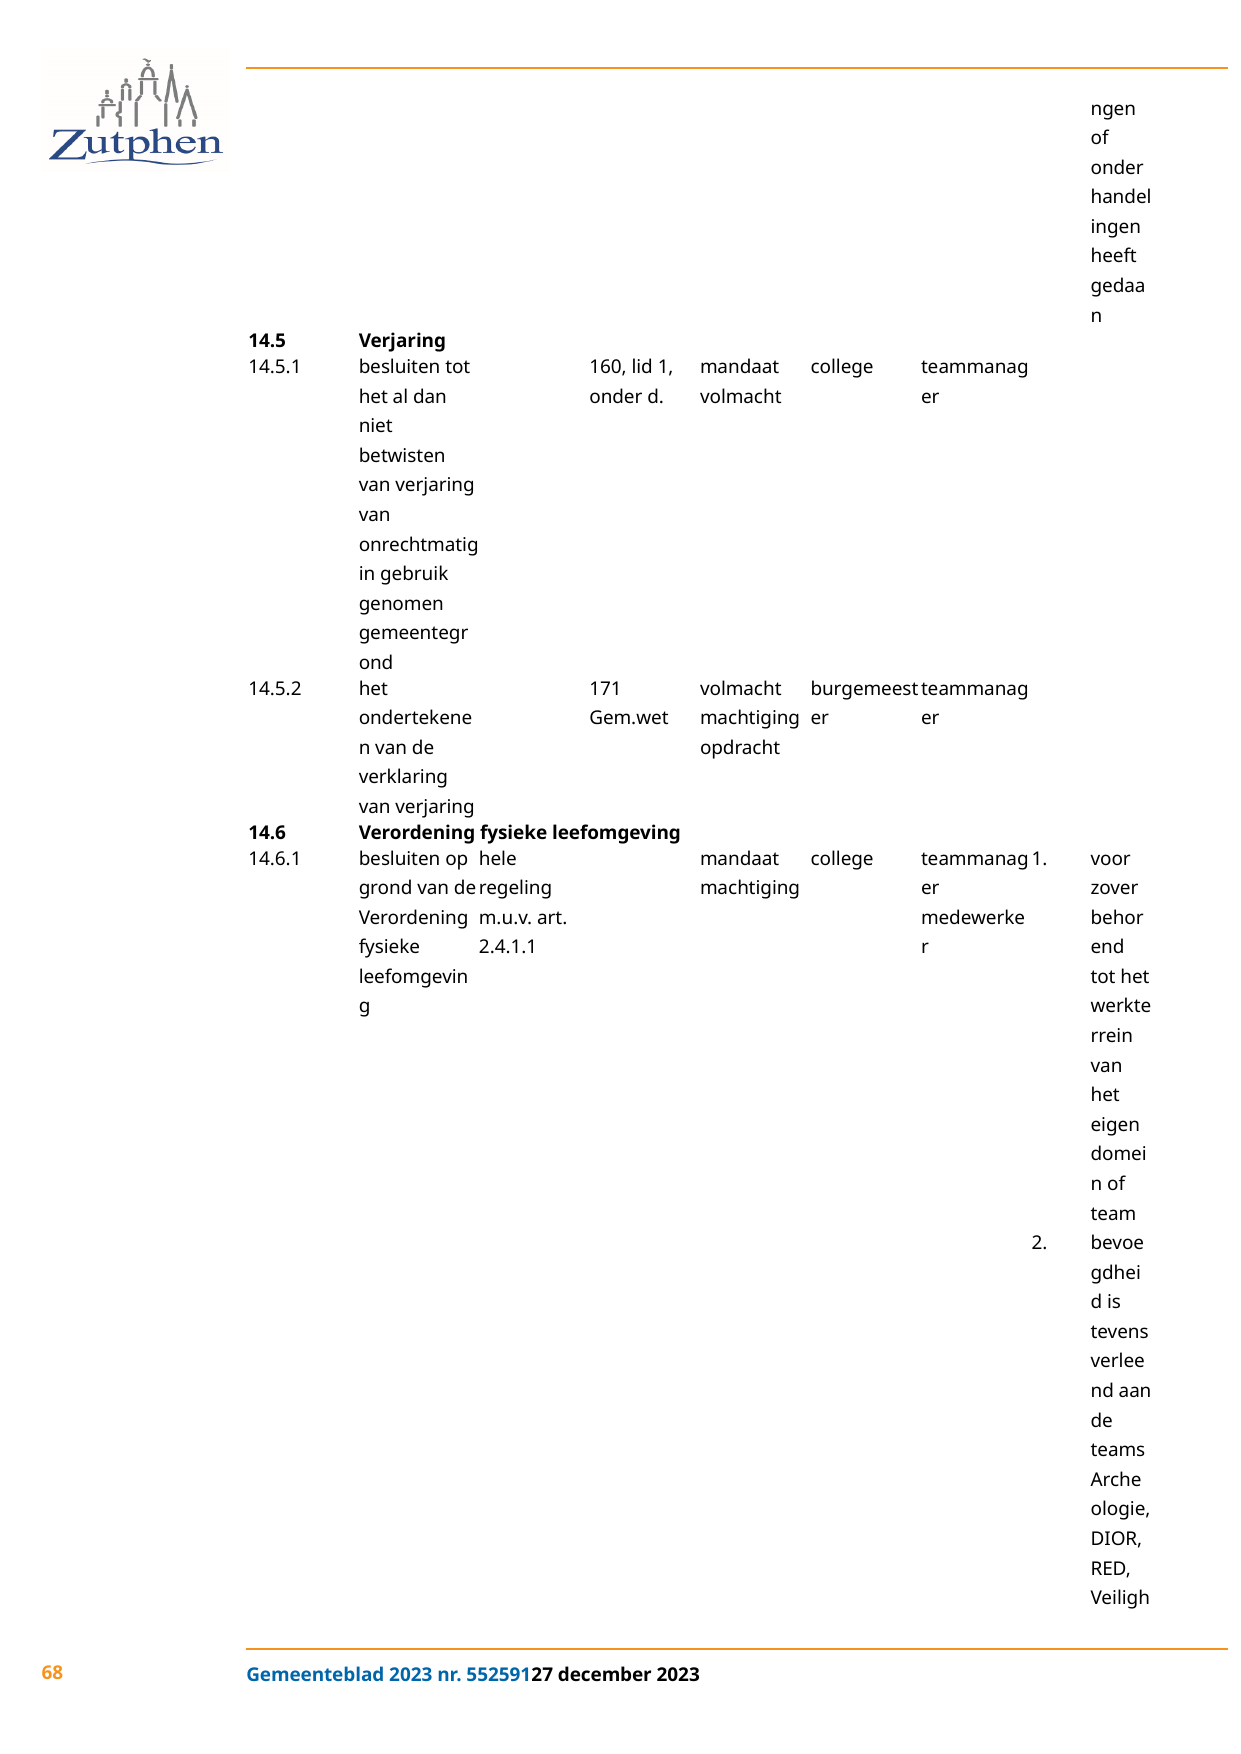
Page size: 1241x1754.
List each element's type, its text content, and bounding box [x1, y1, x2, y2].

table_cell ngen of onderhandelingen heeft gedaan [1031, 95, 1152, 328]
table_cell [479, 95, 589, 328]
table_cell voor zover behorend tot het werkterrein van het eigen domein of team bevoegdheid is tevens verleend aan de teams Archeologie, DIOR,RED, Veiligh [1031, 845, 1152, 1610]
table_cell 14.5 [248, 328, 358, 353]
table_cell volmacht machtiging opdracht [700, 675, 810, 819]
table_cell [1031, 353, 1152, 675]
table_cell Verjaring [359, 328, 1152, 353]
table_cell 14.5.1 [248, 353, 358, 675]
table_cell 14.6.1 [248, 845, 358, 1610]
table_cell [921, 95, 1031, 328]
table_cell college [810, 845, 921, 1610]
table_cell mandaat machtiging [700, 845, 810, 1610]
table_cell [479, 675, 589, 819]
table_cell 14.6 [248, 819, 358, 845]
table_cell [810, 95, 921, 328]
table_cell [479, 353, 589, 675]
table_cell besluiten op grond van de Verordening fysieke leefomgeving [359, 845, 479, 1610]
table_cell [248, 95, 358, 328]
table_cell teammanager [921, 353, 1031, 675]
table_cell [589, 845, 700, 1610]
table_cell burgemeester [810, 675, 921, 819]
table_cell 171 Gem.wet [589, 675, 700, 819]
table_cell besluiten tot het al dan niet betwisten van verjaring van onrechtmatig in gebruik genomen gemeentegrond [359, 353, 479, 675]
picture [41, 47, 231, 172]
table_cell 14.5.2 [248, 675, 358, 819]
table_cell [1031, 675, 1152, 819]
table_cell Verordening fysieke leefomgeving [359, 819, 1152, 845]
table_cell mandaat volmacht [700, 353, 810, 675]
table_cell het ondertekenen van de verklaring van verjaring [359, 675, 479, 819]
table_cell hele regeling m.u.v. art. 2.4.1.1 [479, 845, 589, 1610]
table_cell [700, 95, 810, 328]
table_cell 160, lid 1, onder d. [589, 353, 700, 675]
table_cell teammanager medewerker [921, 845, 1031, 1610]
table_cell [589, 95, 700, 328]
table_cell college [810, 353, 921, 675]
table_cell teammanager [921, 675, 1031, 819]
table_cell [359, 95, 479, 328]
